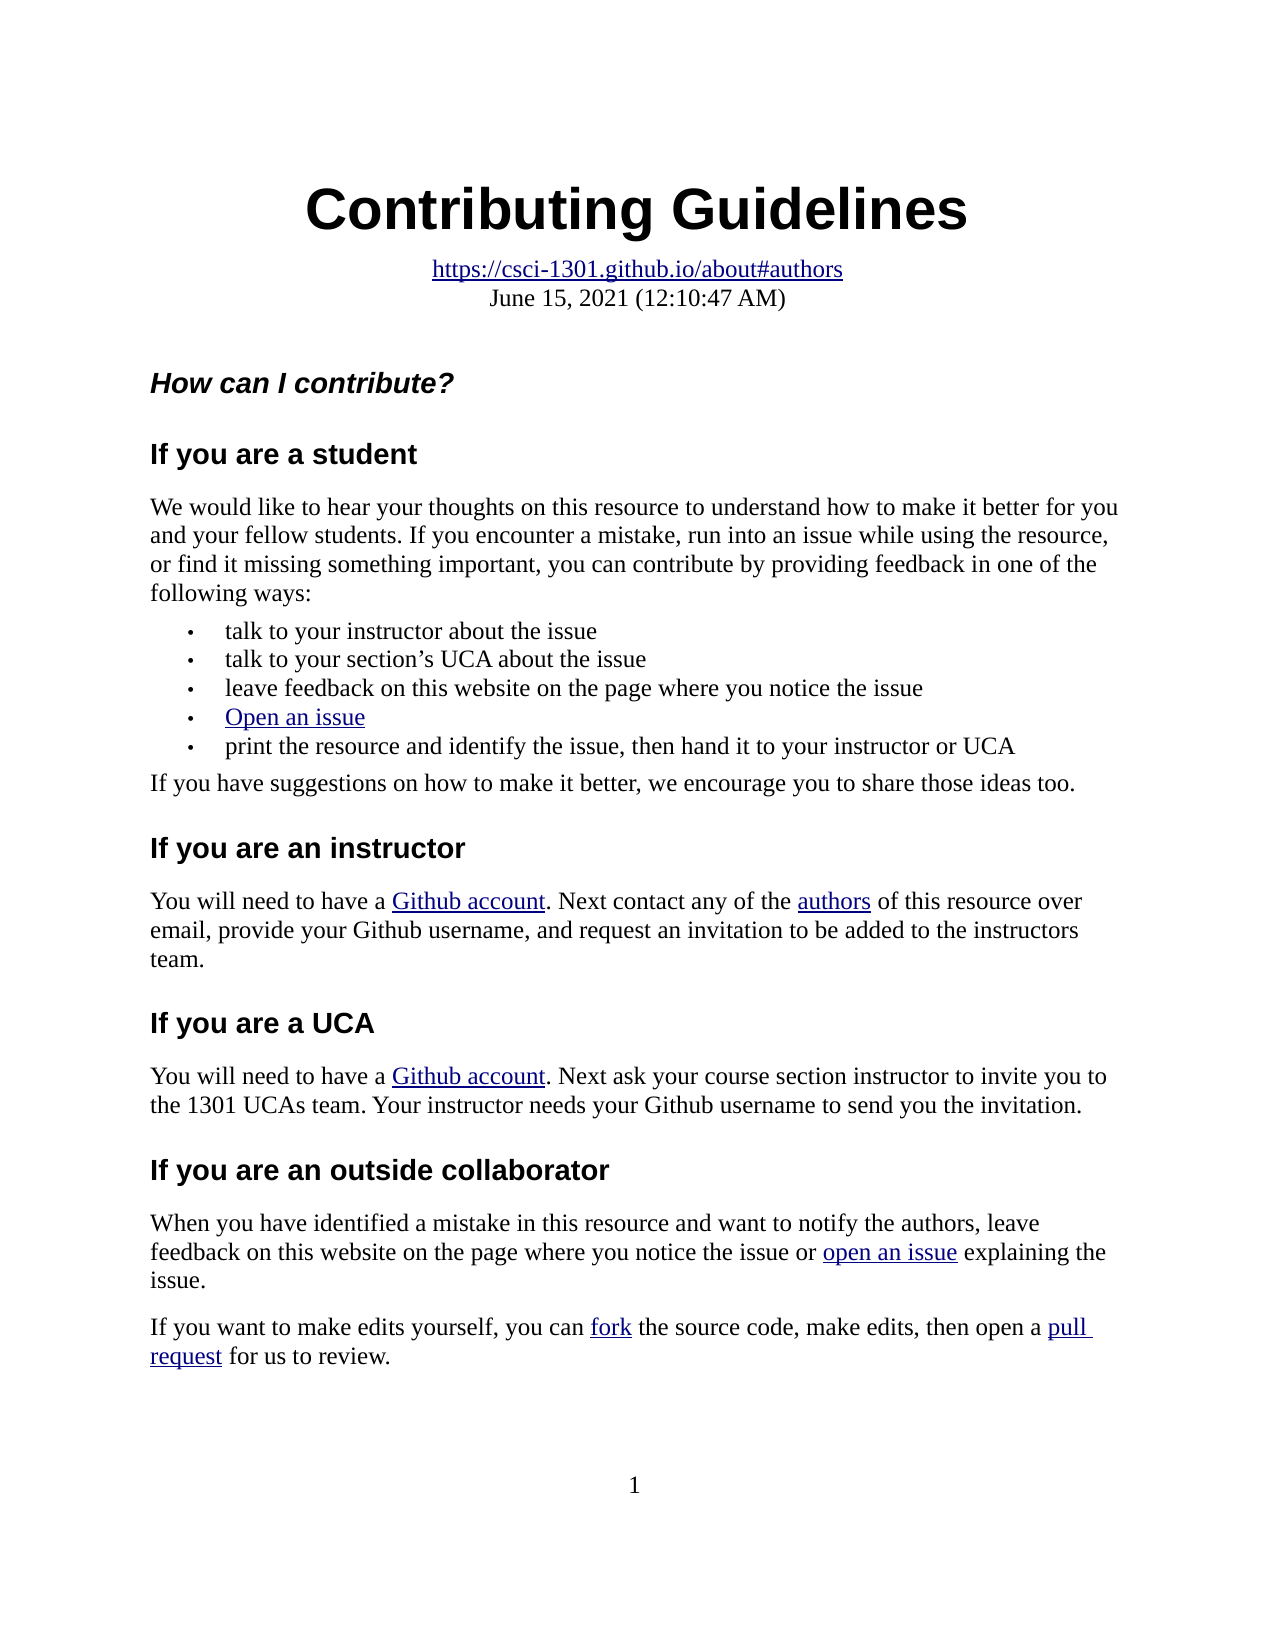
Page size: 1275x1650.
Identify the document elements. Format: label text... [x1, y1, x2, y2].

list print the resource and identify the issue, then hand it to your instructor or UCA [187, 731, 1125, 759]
text If you want to make edits yourself, you can fork the source code, make edits, then open a pull request for us to review. [150, 1312, 1125, 1369]
list Open an issue [187, 702, 1125, 731]
list leave feedback on this website on the page where you notice the issue [187, 673, 1125, 702]
text When you have identified a mistake in this resource and want to notify the authors, leave feedback on this website on the page where you notice the issue or open an issue explaining the issue. [150, 1208, 1125, 1294]
subtitle If you are an outside collaborator [150, 1153, 1125, 1186]
text If you have suggestions on how to make it better, we encourage you to share those ideas too. [150, 768, 1125, 797]
text You will need to have a Github account. Next contact any of the authors of this resource over email, provide your Github username, and request an invitation to be added to the instructors team. [150, 886, 1125, 972]
subtitle How can I contribute? [150, 366, 1125, 399]
text https://csci-1301.github.io/about#authors [150, 254, 1125, 283]
subtitle If you are a UCA [150, 1006, 1125, 1040]
text We would like to hear your thoughts on this resource to understand how to make it better for you and your fellow students. If you encounter a mistake, run into an issue while using the resource, or find it missing something important, you can contribute by providing feedback in one of the following ways: [150, 492, 1125, 607]
list talk to your section’s UCA about the issue [187, 644, 1125, 673]
list talk to your instructor about the issue [187, 616, 1125, 644]
subtitle If you are a student [150, 437, 1125, 470]
title Contributing Guidelines [150, 175, 1125, 242]
text You will need to have a Github account. Next ask your course section instructor to invite you to the 1301 UCAs team. Your instructor needs your Github username to send you the invitation. [150, 1061, 1125, 1119]
subtitle If you are an instructor [150, 831, 1125, 865]
text June 15, 2021 (12:10:47 AM) [150, 283, 1125, 312]
